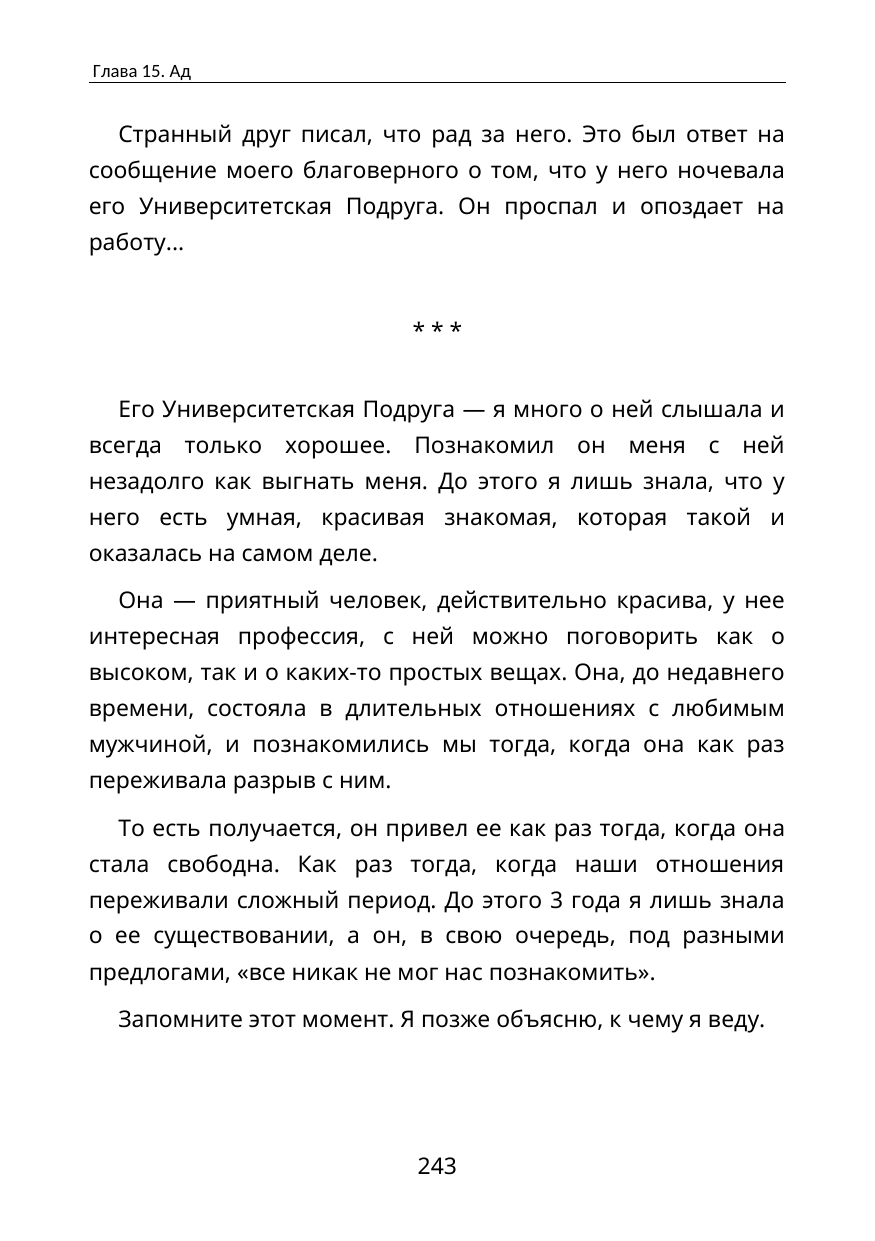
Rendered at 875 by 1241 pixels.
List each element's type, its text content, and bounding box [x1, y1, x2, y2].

text Запомните этот момент. Я позже объясню, к чему я веду. [88, 1003, 786, 1034]
text То есть получается, он привел ее как раз тогда, когда она стала свободна. Как раз тогда, когда наши отношения переживали сложный период. До этого 3 года я лишь знала о ее существовании, а он, в свою очередь, под разными предлогами, «все никак не мог нас познакомить». [88, 812, 786, 987]
text Странный друг писал, что рад за него. Это был ответ на сообщение моего благоверного о том, что у него ночевала его Университетская Подруга. Он проспал и опоздает на работу... [88, 118, 786, 257]
subtitle * * * [88, 315, 786, 346]
text Его Университетская Подруга — я много о ней слышала и всегда только хорошее. Познакомил он меня с ней незадолго как выгнать меня. До этого я лишь знала, что у него есть умная, красивая знакомая, которая такой и оказалась на самом деле. [88, 393, 786, 568]
text Она — приятный человек, действительно красива, у нее интересная профессия, с ней можно поговорить как о высоком, так и о каких-то простых вещах. Она, до недавнего времени, состояла в длительных отношениях с любимым мужчиной, и познакомились мы тогда, когда она как раз переживала разрыв с ним. [88, 584, 786, 795]
